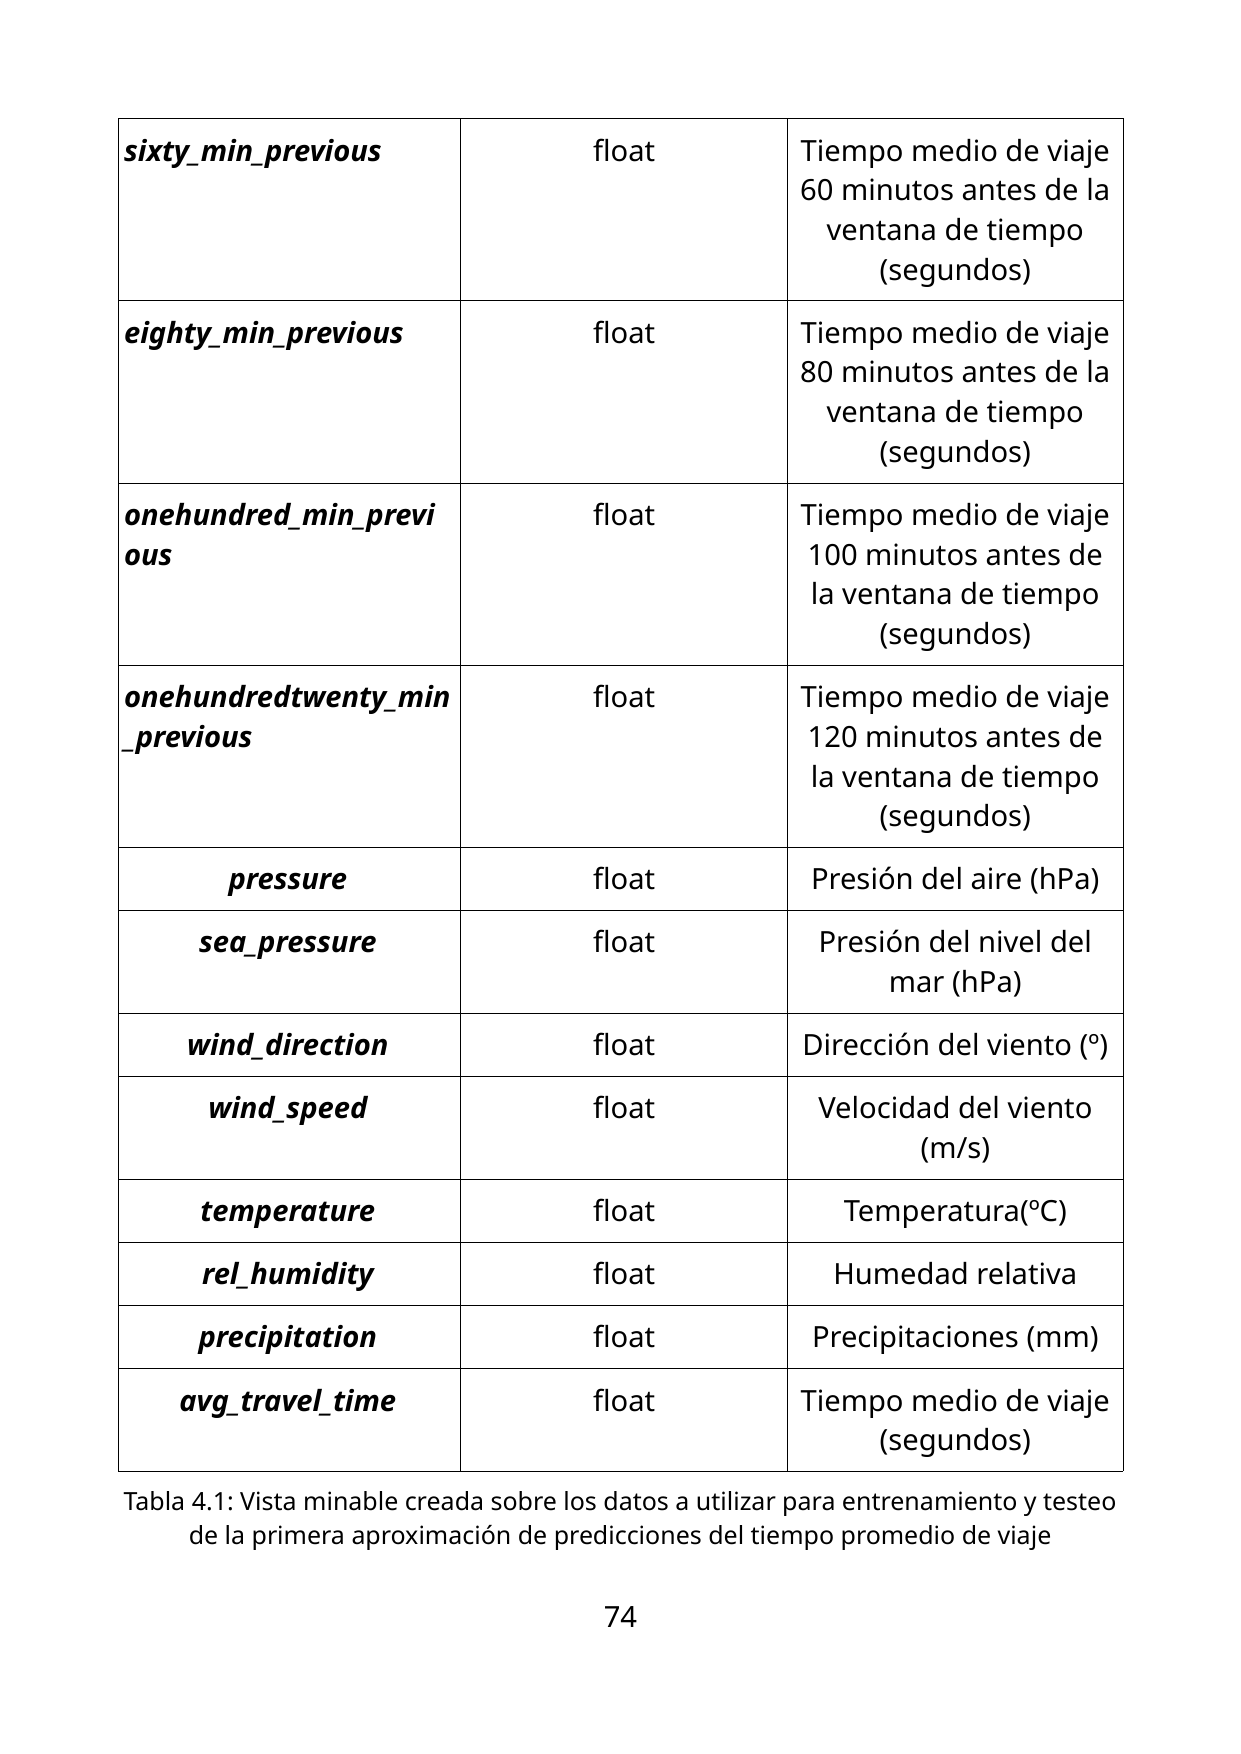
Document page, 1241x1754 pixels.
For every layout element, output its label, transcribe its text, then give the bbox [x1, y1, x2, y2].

table_cell float [461, 848, 787, 910]
table_cell Tiempo medio de viaje 80 minutos antes de la ventana de tiempo (segundos) [788, 301, 1123, 482]
table_cell float [461, 911, 787, 1013]
table_cell float [461, 119, 787, 300]
table_cell float [461, 1306, 787, 1368]
table_cell Presión del nivel del mar (hPa) [788, 911, 1123, 1013]
table_cell float [461, 1243, 787, 1305]
table_cell rel_humidity [119, 1243, 460, 1305]
table_cell sea_pressure [119, 911, 460, 1013]
table_cell Humedad relativa [788, 1243, 1123, 1305]
table_cell wind_direction [119, 1014, 460, 1076]
table_cell onehundred_min_previous [119, 484, 460, 665]
table_cell float [461, 1077, 787, 1179]
table_cell wind_speed [119, 1077, 460, 1179]
table_cell float [461, 666, 787, 847]
table_cell onehundredtwenty_min_previous [119, 666, 460, 847]
table_cell Temperatura(ºC) [788, 1180, 1123, 1242]
table_cell float [461, 484, 787, 665]
table_cell Tiempo medio de viaje 120 minutos antes de la ventana de tiempo (segundos) [788, 666, 1123, 847]
table_cell Presión del aire (hPa) [788, 848, 1123, 910]
table_cell sixty_min_previous [119, 119, 460, 300]
table_cell float [461, 1369, 787, 1471]
table_cell temperature [119, 1180, 460, 1242]
text Tabla 4.1: Vista minable creada sobre los datos a utilizar para entrenamiento y testeo de la primera aproximación de predicciones del tiempo promedio de viaje [118, 1483, 1122, 1552]
table_cell float [461, 301, 787, 482]
table_cell Tiempo medio de viaje 60 minutos antes de la ventana de tiempo (segundos) [788, 119, 1123, 300]
table_cell eighty_min_previous [119, 301, 460, 482]
table_cell Tiempo medio de viaje 100 minutos antes de la ventana de tiempo (segundos) [788, 484, 1123, 665]
table_cell pressure [119, 848, 460, 910]
table_cell avg_travel_time [119, 1369, 460, 1471]
table_cell precipitation [119, 1306, 460, 1368]
table_cell Tiempo medio de viaje (segundos) [788, 1369, 1123, 1471]
table_cell float [461, 1180, 787, 1242]
table_cell float [461, 1014, 787, 1076]
table_cell Velocidad del viento (m/s) [788, 1077, 1123, 1179]
table_cell Dirección del viento (º) [788, 1014, 1123, 1076]
table_cell Precipitaciones (mm) [788, 1306, 1123, 1368]
